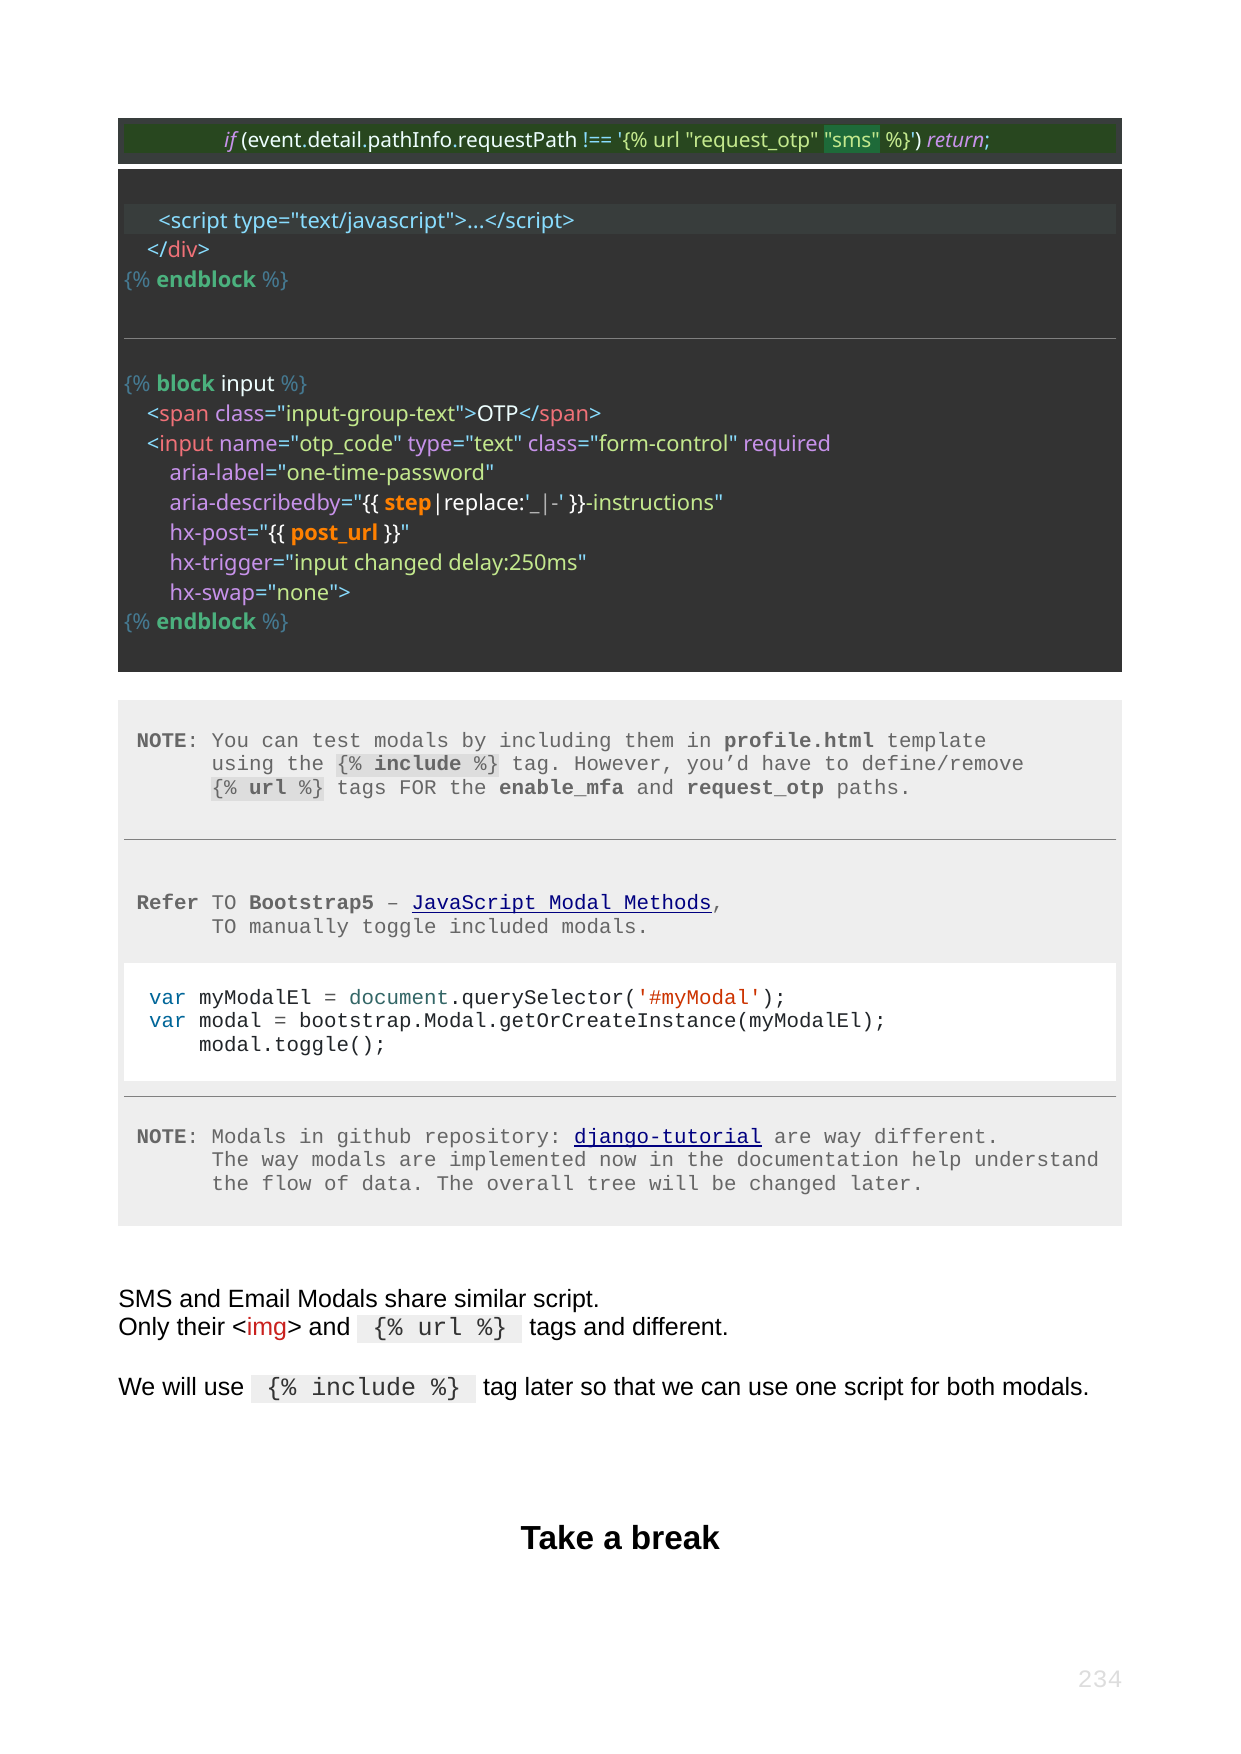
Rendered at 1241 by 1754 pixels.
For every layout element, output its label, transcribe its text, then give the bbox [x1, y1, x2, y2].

table_header <script type="text/javascript">...</script> </div> {% endblock %} {% block input %} <span class="input-group-text">OTP</span> <input name="otp_code" type="text" class="form-control" required aria-label="one-time-password" aria-describedby="{{ step|replace:'_|-' }}-instructions" hx-post="{{ post_url }}" hx-trigger="input changed delay:250ms" hx-swap="none"> {% endblock %} [118, 169, 1122, 672]
table_header NOTE: You can test modals by including them in profile.html template using the {% include %} tag. However, you’d have to define/remove {% url %} tags FOR the enable_mfa and request_otp paths. Refer TO Bootstrap5 – JavaScript Modal Methods, TO manually toggle included modals. var myModalEl = document.querySelector('#myModal'); var modal = bootstrap.Modal.getOrCreateInstance(myModalEl); modal.toggle(); NOTE: Modals in github repository: django-tutorial are way different. The way modals are implemented now in the documentation help understand the flow of data. The overall tree will be changed later. [118, 700, 1122, 1226]
text Take a break [118, 1518, 1122, 1556]
table_cell if (event.detail.pathInfo.requestPath !== '{% url "request_otp" "sms" %}') return; [118, 118, 1122, 164]
text We will use {% include %} tag later so that we can use one script for both modals. [118, 1372, 1122, 1403]
text SMS and Email Modals share similar script. Only their <img> and {% url %} tags and different. [118, 1283, 1122, 1343]
